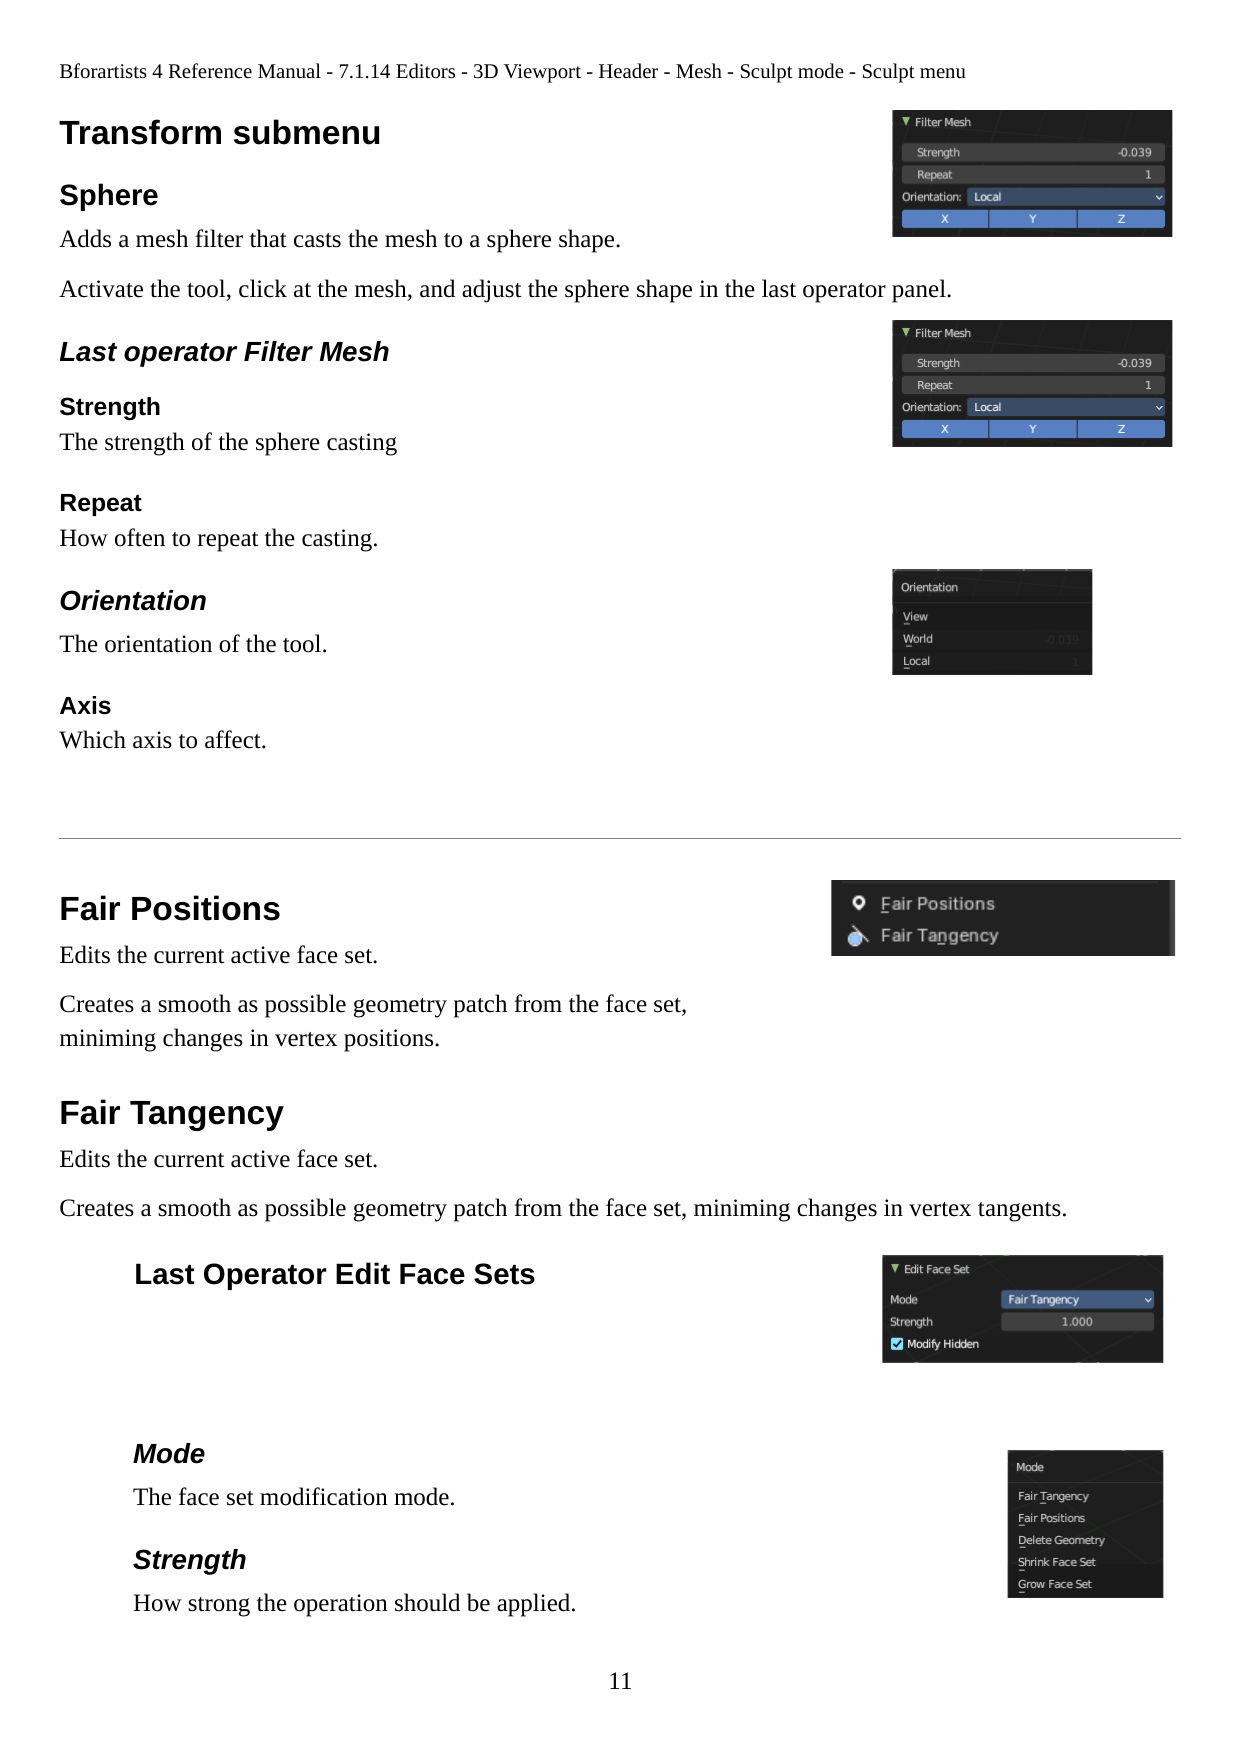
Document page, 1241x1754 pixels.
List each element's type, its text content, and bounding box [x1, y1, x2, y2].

text Edits the current active face set. [59, 1144, 1181, 1173]
subtitle Fair Positions [59, 889, 831, 927]
subtitle Repeat [59, 488, 1181, 517]
picture [892, 569, 1093, 675]
subtitle Last operator Filter Mesh [59, 335, 892, 367]
subtitle Orientation [59, 585, 892, 617]
text The orientation of the tool. [59, 629, 892, 658]
text Adds a mesh filter that casts the mesh to a sphere shape. [59, 224, 1181, 253]
text [1093, 629, 1181, 658]
text Creates a smooth as possible geometry patch from the face set, miniming changes in vertex tangents. [59, 1193, 1181, 1222]
picture [892, 320, 1173, 447]
subtitle Transform submenu [59, 113, 892, 151]
subtitle Strength [59, 392, 892, 421]
subtitle [1093, 585, 1181, 617]
text Which axis to affect. [59, 726, 1181, 754]
text The strength of the sphere casting [59, 427, 1181, 456]
subtitle [1164, 1544, 1181, 1576]
picture [831, 880, 1176, 956]
subtitle Last Operator Edit Face Sets [59, 1257, 882, 1291]
text Edits the current active face set. [59, 940, 1181, 968]
subtitle Sphere [59, 178, 892, 212]
subtitle [1173, 178, 1181, 212]
subtitle [1164, 1257, 1181, 1291]
subtitle Fair Tangency [59, 1093, 1181, 1132]
subtitle Axis [59, 691, 1181, 719]
text Activate the tool, click at the mesh, and adjust the sphere shape in the last operator panel. [59, 274, 1181, 302]
picture [1007, 1450, 1164, 1598]
subtitle Strength [133, 1544, 1007, 1576]
subtitle [1173, 392, 1181, 421]
text Creates a smooth as possible geometry patch from the face set, miniming changes in vertex positions. [59, 989, 1181, 1052]
text How strong the operation should be applied. [133, 1588, 1181, 1617]
text How often to repeat the casting. [59, 523, 1181, 552]
picture [892, 110, 1173, 237]
text The face set modification mode. [133, 1482, 1007, 1511]
subtitle Mode [133, 1438, 1181, 1469]
picture [882, 1255, 1164, 1363]
